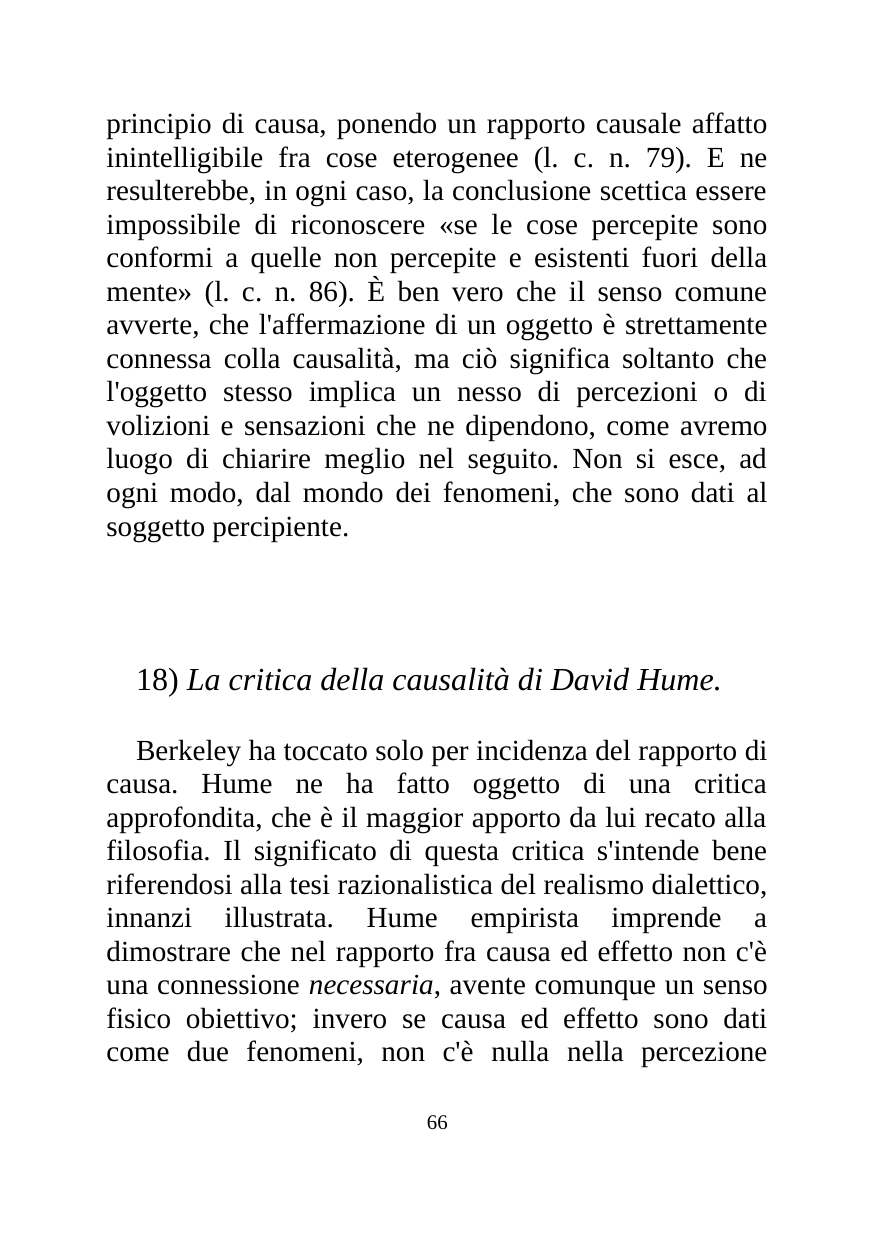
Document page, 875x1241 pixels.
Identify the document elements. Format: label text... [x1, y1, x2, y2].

subtitle 18) La critica della causalità di David Hume. [106, 660, 768, 697]
text principio di causa, ponendo un rapporto causale affatto inintelligibile fra cose eterogenee (l. c. n. 79). E ne resulterebbe, in ogni caso, la conclusione scettica essere impossibile di riconoscere «se le cose percepite sono conformi a quelle non percepite e esistenti fuori della mente» (l. c. n. 86). È ben vero che il senso comune avverte, che l'affermazione di un oggetto è strettamente connessa colla causalità, ma ciò significa soltanto che l'oggetto stesso implica un nesso di percezioni o di volizioni e sensazioni che ne dipendono, come avremo luogo di chiarire meglio nel seguito. Non si esce, ad ogni modo, dal mondo dei fenomeni, che sono dati al soggetto percipiente. [106, 106, 768, 542]
text Berkeley ha toccato solo per incidenza del rapporto di causa. Hume ne ha fatto oggetto di una critica approfondita, che è il maggior apporto da lui recato alla filosofia. Il significato di questa critica s'intende bene riferendosi alla tesi razionalistica del realismo dialettico, innanzi illustrata. Hume empirista imprende a dimostrare che nel rapporto fra causa ed effetto non c'è una connessione necessaria, avente comunque un senso fisico obiettivo; invero se causa ed effetto sono dati come due fenomeni, non c'è nulla nella percezione [106, 733, 768, 1068]
